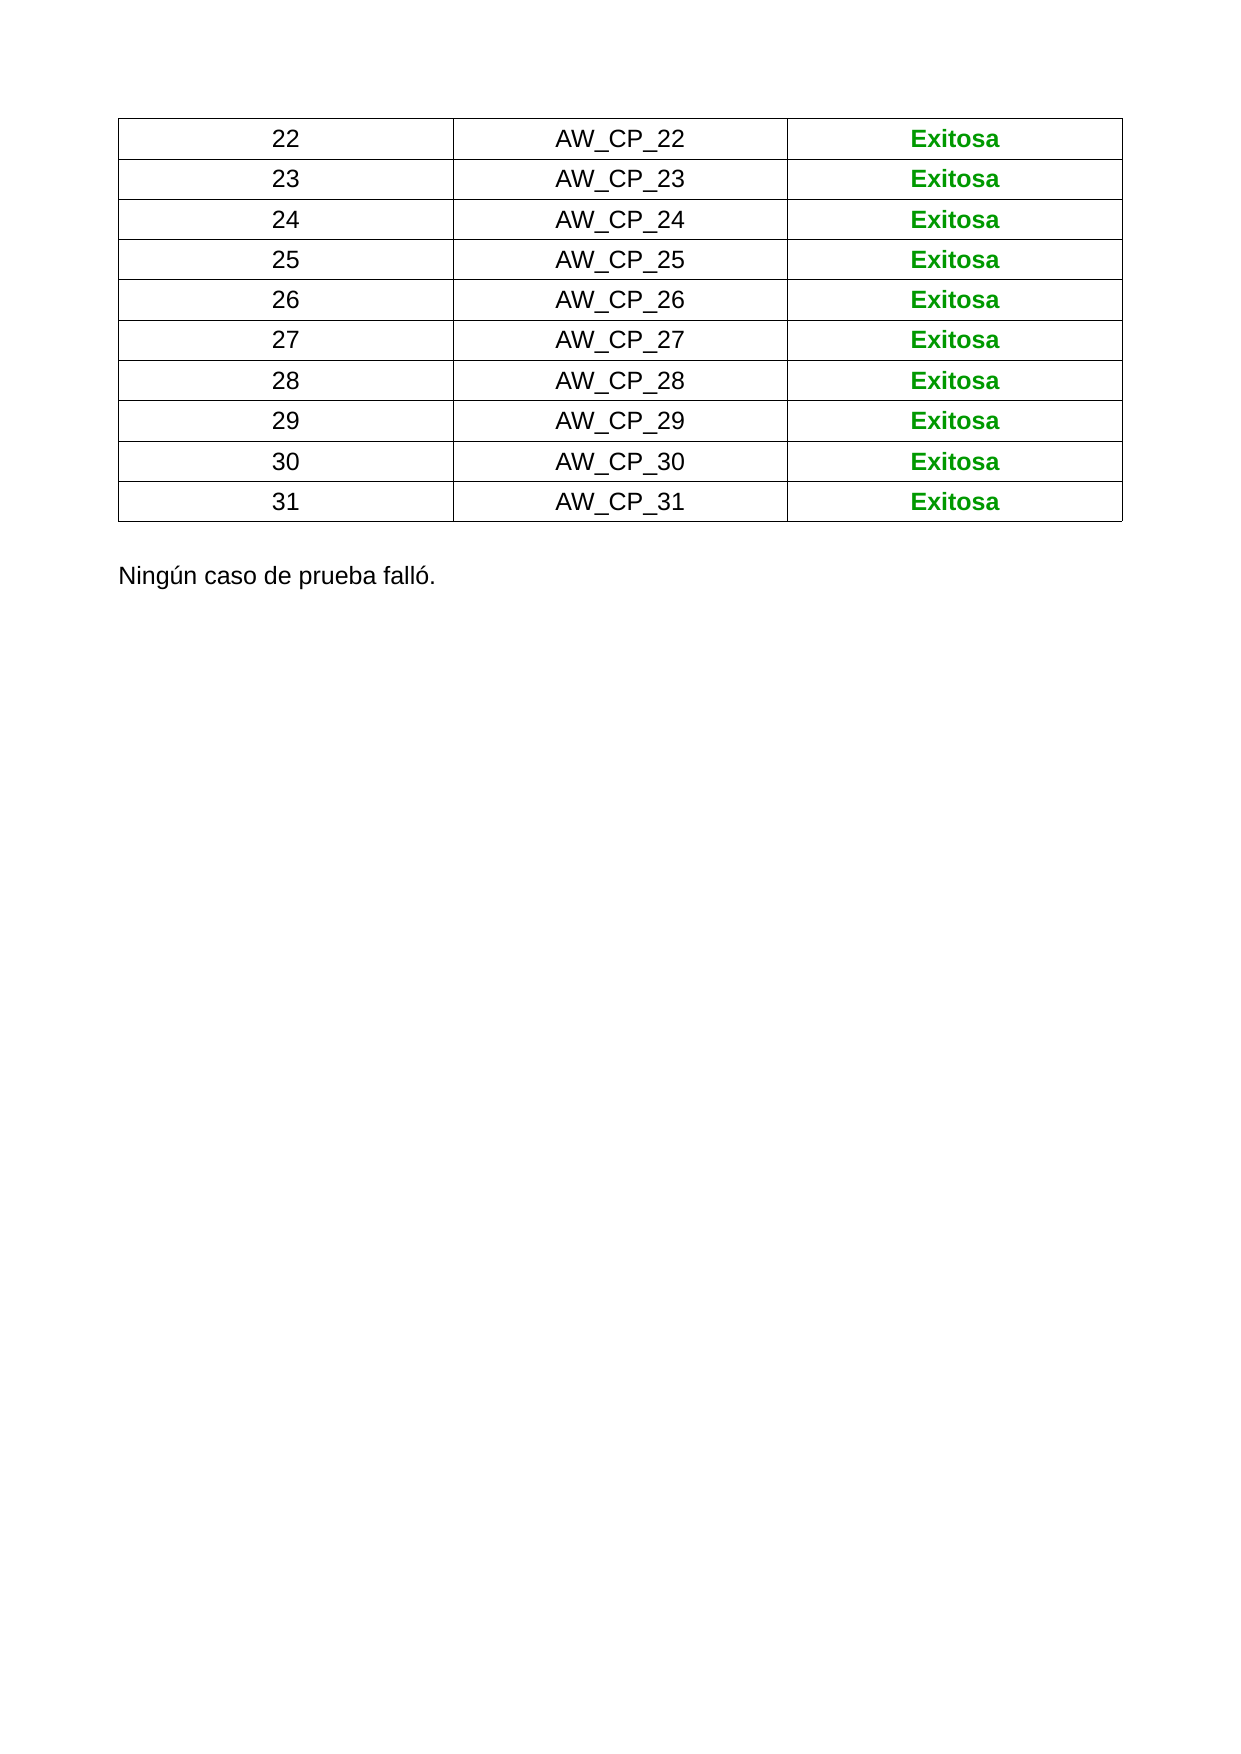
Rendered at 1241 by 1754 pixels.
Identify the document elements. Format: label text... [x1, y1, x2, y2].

table_cell 24 [119, 200, 453, 239]
table_cell Exitosa [788, 240, 1122, 279]
table_cell 23 [119, 160, 453, 199]
table_cell AW_CP_22 [454, 119, 787, 158]
table_cell Exitosa [788, 482, 1122, 521]
table_cell AW_CP_25 [454, 240, 787, 279]
table_cell 25 [119, 240, 453, 279]
table_cell 27 [119, 321, 453, 360]
table_cell AW_CP_27 [454, 321, 787, 360]
table_cell 22 [119, 119, 453, 158]
table_cell Exitosa [788, 280, 1122, 320]
table_cell AW_CP_29 [454, 401, 787, 441]
table_cell Exitosa [788, 442, 1122, 481]
table_cell AW_CP_26 [454, 280, 787, 320]
table_cell Exitosa [788, 321, 1122, 360]
table_cell 26 [119, 280, 453, 320]
table_cell Exitosa [788, 160, 1122, 199]
text Ningún caso de prueba falló. [118, 561, 1122, 590]
table_cell 29 [119, 401, 453, 441]
table_cell AW_CP_28 [454, 361, 787, 400]
table_cell AW_CP_24 [454, 200, 787, 239]
table_cell Exitosa [788, 200, 1122, 239]
table_cell AW_CP_30 [454, 442, 787, 481]
table_cell AW_CP_31 [454, 482, 787, 521]
table_cell 28 [119, 361, 453, 400]
table_cell 31 [119, 482, 453, 521]
table_cell Exitosa [788, 401, 1122, 441]
table_cell AW_CP_23 [454, 160, 787, 199]
table_cell 30 [119, 442, 453, 481]
table_cell Exitosa [788, 361, 1122, 400]
table_cell Exitosa [788, 119, 1122, 158]
